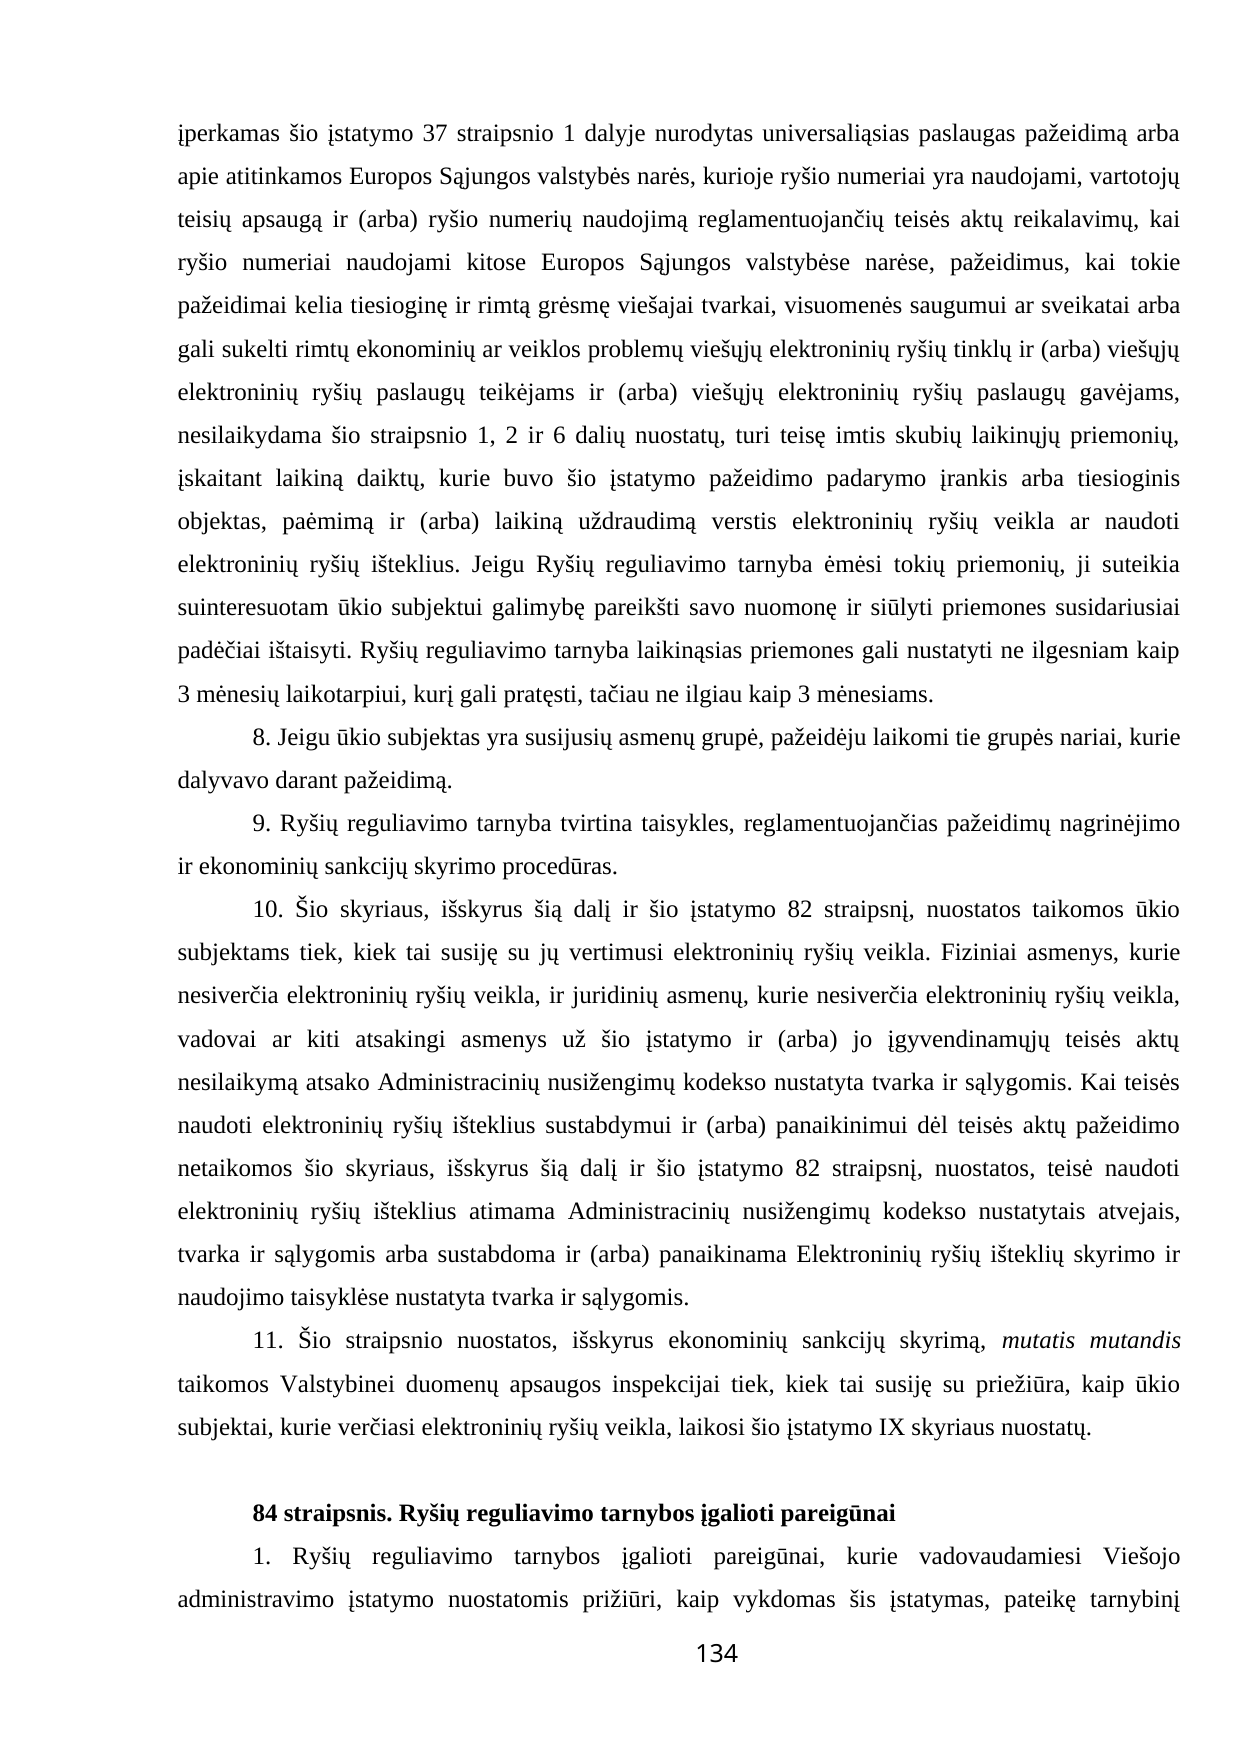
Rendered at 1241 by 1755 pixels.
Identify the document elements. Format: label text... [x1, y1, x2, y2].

text 11. Šio straipsnio nuostatos, išskyrus ekonominių sankcijų skyrimą, mutatis mutandis taikomos Valstybinei duomenų apsaugos inspekcijai tiek, kiek tai susiję su priežiūra, kaip ūkio subjektai, kurie verčiasi elektroninių ryšių veikla, laikosi šio įstatymo IX skyriaus nuostatų. [177, 1326, 1181, 1441]
text 8. Jeigu ūkio subjektas yra susijusių asmenų grupė, pažeidėju laikomi tie grupės nariai, kurie dalyvavo darant pažeidimą. [177, 722, 1181, 794]
text 9. Ryšių reguliavimo tarnyba tvirtina taisykles, reglamentuojančias pažeidimų nagrinėjimo ir ekonominių sankcijų skyrimo procedūras. [177, 808, 1181, 880]
text 10. Šio skyriaus, išskyrus šią dalį ir šio įstatymo 82 straipsnį, nuostatos taikomos ūkio subjektams tiek, kiek tai susiję su jų vertimusi elektroninių ryšių veikla. Fiziniai asmenys, kurie nesiverčia elektroninių ryšių veikla, ir juridinių asmenų, kurie nesiverčia elektroninių ryšių veikla, vadovai ar kiti atsakingi asmenys už šio įstatymo ir (arba) jo įgyvendinamųjų teisės aktų nesilaikymą atsako Administracinių nusižengimų kodekso nustatyta tvarka ir sąlygomis. Kai teisės naudoti elektroninių ryšių išteklius sustabdymui ir (arba) panaikinimui dėl teisės aktų pažeidimo netaikomos šio skyriaus, išskyrus šią dalį ir šio įstatymo 82 straipsnį, nuostatos, teisė naudoti elektroninių ryšių išteklius atimama Administracinių nusižengimų kodekso nustatytais atvejais, tvarka ir sąlygomis arba sustabdoma ir (arba) panaikinama Elektroninių ryšių išteklių skyrimo ir naudojimo taisyklėse nustatyta tvarka ir sąlygomis. [177, 894, 1181, 1311]
text įperkamas šio įstatymo 37 straipsnio 1 dalyje nurodytas universaliąsias paslaugas pažeidimą arba apie atitinkamos Europos Sąjungos valstybės narės, kurioje ryšio numeriai yra naudojami, vartotojų teisių apsaugą ir (arba) ryšio numerių naudojimą reglamentuojančių teisės aktų reikalavimų, kai ryšio numeriai naudojami kitose Europos Sąjungos valstybėse narėse, pažeidimus, kai tokie pažeidimai kelia tiesioginę ir rimtą grėsmę viešajai tvarkai, visuomenės saugumui ar sveikatai arba gali sukelti rimtų ekonominių ar veiklos problemų viešųjų elektroninių ryšių tinklų ir (arba) viešųjų elektroninių ryšių paslaugų teikėjams ir (arba) viešųjų elektroninių ryšių paslaugų gavėjams, nesilaikydama šio straipsnio 1, 2 ir 6 dalių nuostatų, turi teisę imtis skubių laikinųjų priemonių, įskaitant laikiną daiktų, kurie buvo šio įstatymo pažeidimo padarymo įrankis arba tiesioginis objektas, paėmimą ir (arba) laikiną uždraudimą verstis elektroninių ryšių veikla ar naudoti elektroninių ryšių išteklius. Jeigu Ryšių reguliavimo tarnyba ėmėsi tokių priemonių, ji suteikia suinteresuotam ūkio subjektui galimybę pareikšti savo nuomonę ir siūlyti priemones susidariusiai padėčiai ištaisyti. Ryšių reguliavimo tarnyba laikinąsias priemones gali nustatyti ne ilgesniam kaip 3 mėnesių laikotarpiui, kurį gali pratęsti, tačiau ne ilgiau kaip 3 mėnesiams. [177, 118, 1181, 707]
text 84 straipsnis. Ryšių reguliavimo tarnybos įgalioti pareigūnai [177, 1498, 1181, 1527]
text 1. Ryšių reguliavimo tarnybos įgalioti pareigūnai, kurie vadovaudamiesi Viešojo administravimo įstatymo nuostatomis prižiūri, kaip vykdomas šis įstatymas, pateikę tarnybinį [177, 1541, 1181, 1613]
